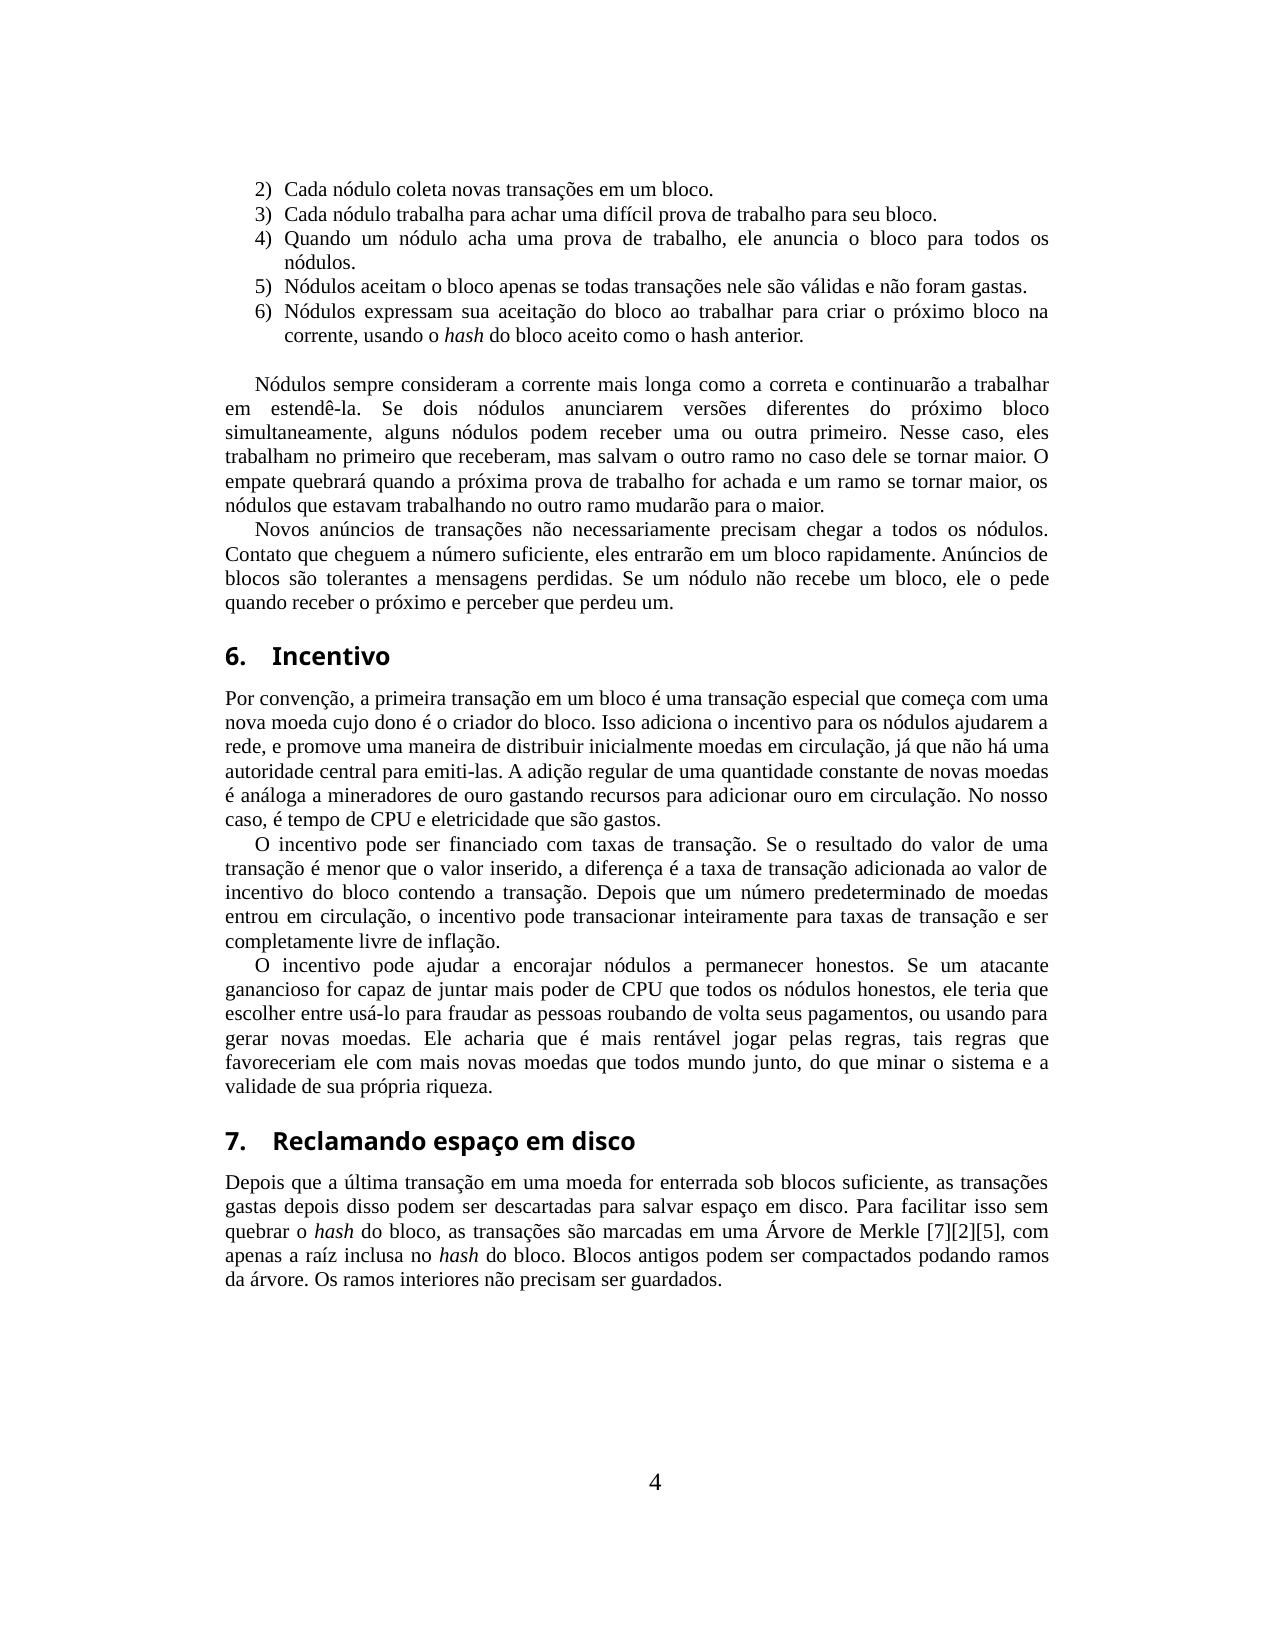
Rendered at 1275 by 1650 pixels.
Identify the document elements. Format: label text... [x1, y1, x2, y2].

text Depois que a última transação em uma moeda for enterrada sob blocos suficiente, as transações gastas depois disso podem ser descartadas para salvar espaço em disco. Para facilitar isso sem quebrar o hash do bloco, as transações são marcadas em uma Árvore de Merkle [7][2][5], com apenas a raíz inclusa no hash do bloco. Blocos antigos podem ser compactados podando ramos da árvore. Os ramos interiores não precisam ser guardados. [225, 1170, 1050, 1291]
subtitle 7. Reclamando espaço em disco [225, 1123, 1050, 1157]
text Nódulos sempre consideram a corrente mais longa como a correta e continuarão a trabalhar em estendê-la. Se dois nódulos anunciarem versões diferentes do próximo bloco simultaneamente, alguns nódulos podem receber uma ou outra primeiro. Nesse caso, eles trabalham no primeiro que receberam, mas salvam o outro ramo no caso dele se tornar maior. O empate quebrará quando a próxima prova de trabalho for achada e um ramo se tornar maior, os nódulos que estavam trabalhando no outro ramo mudarão para o maior. [225, 371, 1050, 517]
list Quando um nódulo acha uma prova de trabalho, ele anuncia o bloco para todos os nódulos. [254, 226, 1050, 274]
list Cada nódulo coleta novas transações em um bloco. [254, 177, 1050, 201]
text O incentivo pode ser financiado com taxas de transação. Se o resultado do valor de uma transação é menor que o valor inserido, a diferença é a taxa de transação adicionada ao valor de incentivo do bloco contendo a transação. Depois que um número predeterminado de moedas entrou em circulação, o incentivo pode transacionar inteiramente para taxas de transação e ser completamente livre de inflação. [225, 831, 1050, 953]
text Novos anúncios de transações não necessariamente precisam chegar a todos os nódulos. Contato que cheguem a número suficiente, eles entrarão em um bloco rapidamente. Anúncios de blocos são tolerantes a mensagens perdidas. Se um nódulo não recebe um bloco, ele o pede quando receber o próximo e perceber que perdeu um. [225, 517, 1050, 614]
list Nódulos aceitam o bloco apenas se todas transações nele são válidas e não foram gastas. [254, 274, 1050, 298]
text Por convenção, a primeira transação em um bloco é uma transação especial que começa com uma nova moeda cujo dono é o criador do bloco. Isso adiciona o incentivo para os nódulos ajudarem a rede, e promove uma maneira de distribuir inicialmente moedas em circulação, já que não há uma autoridade central para emiti-las. A adição regular de uma quantidade constante de novas moedas é análoga a mineradores de ouro gastando recursos para adicionar ouro em circulação. No nosso caso, é tempo de CPU e eletricidade que são gastos. [225, 686, 1050, 831]
text O incentivo pode ajudar a encorajar nódulos a permanecer honestos. Se um atacante ganancioso for capaz de juntar mais poder de CPU que todos os nódulos honestos, ele teria que escolher entre usá-lo para fraudar as pessoas roubando de volta seus pagamentos, ou usando para gerar novas moedas. Ele acharia que é mais rentável jogar pelas regras, tais regras que favoreceriam ele com mais novas moedas que todos mundo junto, do que minar o sistema e a validade de sua própria riqueza. [225, 953, 1050, 1098]
list Cada nódulo trabalha para achar uma difícil prova de trabalho para seu bloco. [254, 201, 1050, 226]
list Nódulos expressam sua aceitação do bloco ao trabalhar para criar o próximo bloco na corrente, usando o hash do bloco aceito como o hash anterior. [254, 298, 1050, 347]
subtitle 6. Incentivo [225, 639, 1050, 673]
